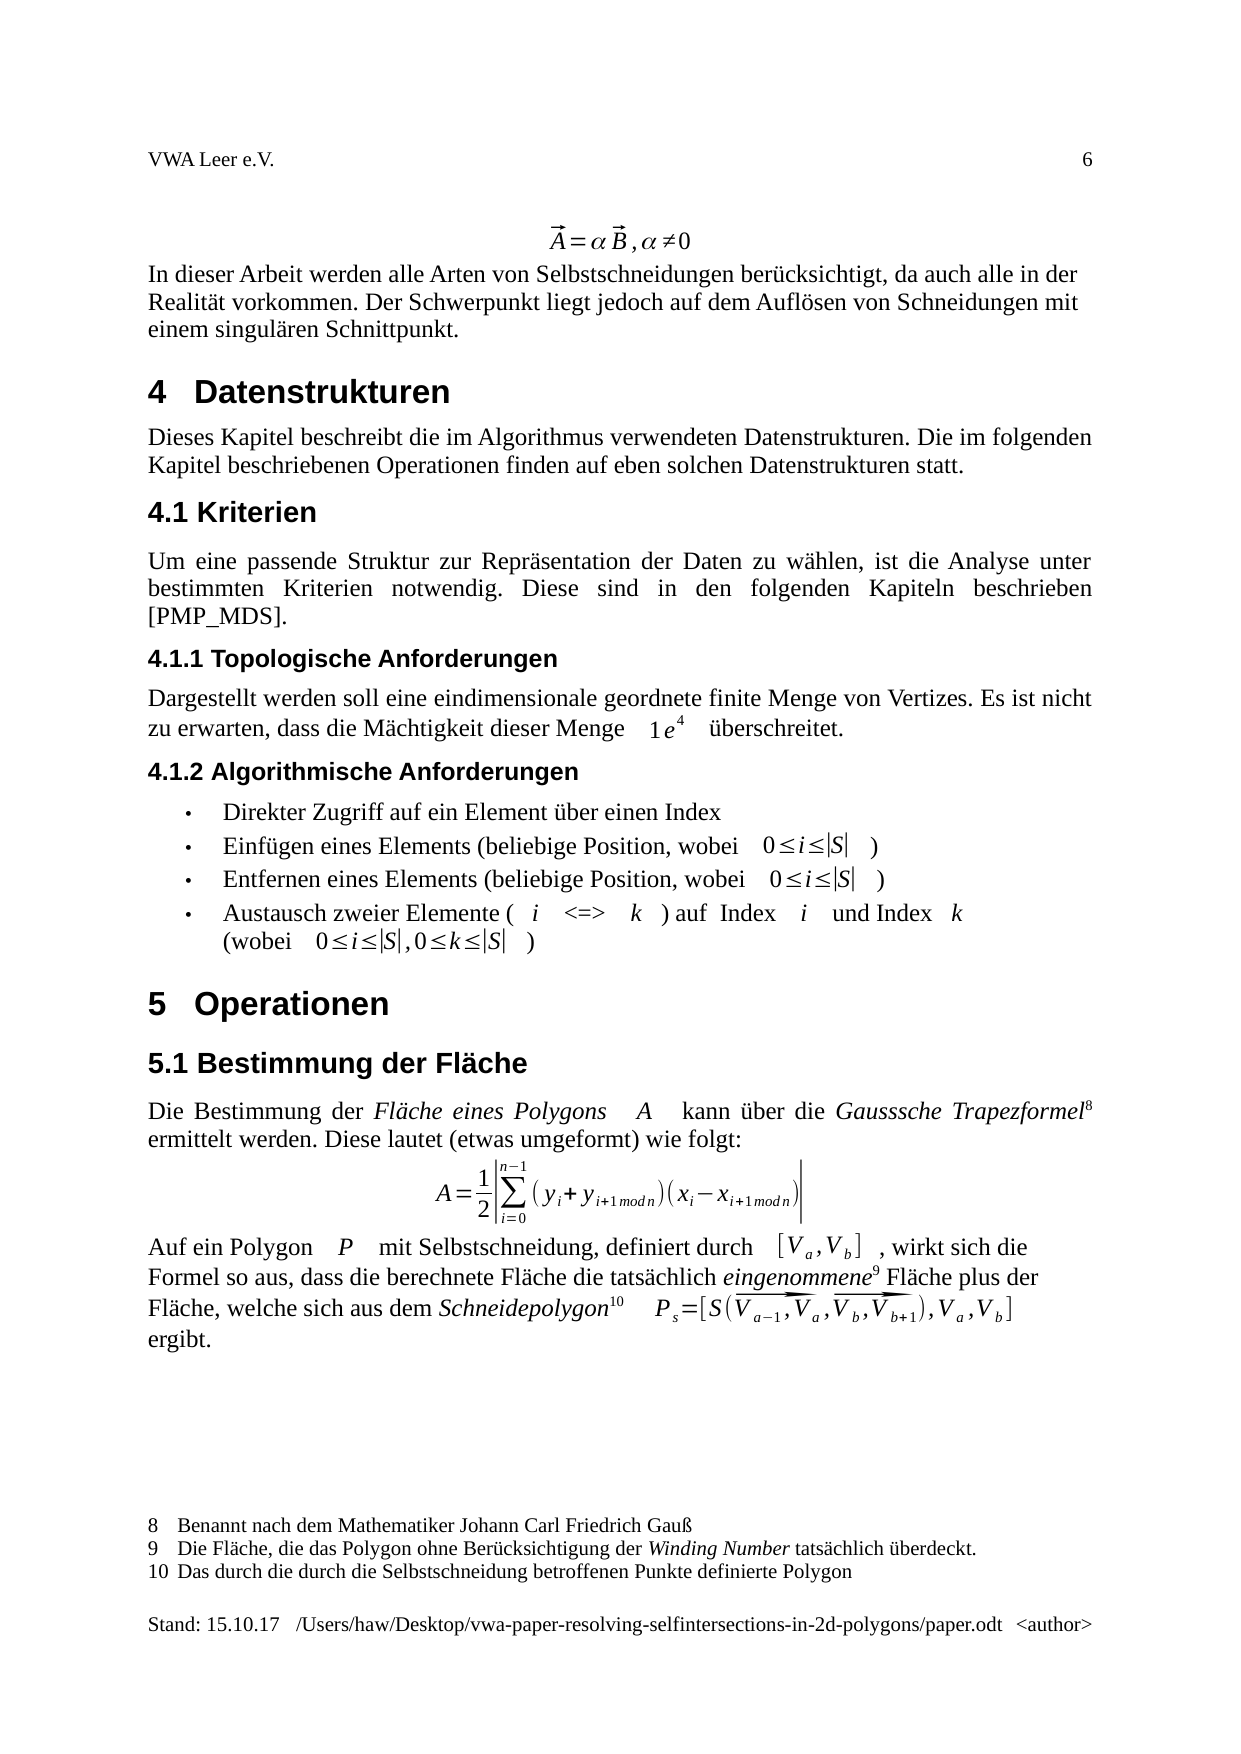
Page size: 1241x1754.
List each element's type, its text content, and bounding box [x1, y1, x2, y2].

list Austausch zweier Elemente ( <=> ) auf Index und Index (wobei ) [185, 899, 1093, 955]
subtitle Kriterien [148, 496, 1093, 529]
subtitle Datenstrukturen [148, 374, 1093, 411]
text Auf ein Polygon mit Selbstschneidung, definiert durch , wirkt sich die Formel so aus, dass die berechnete Fläche die tatsächlich eingenommene Fläche plus der Fläche, welche sich aus dem Schneidepolygon ergibt. [148, 1231, 1093, 1352]
text In dieser Arbeit werden alle Arten von Selbstschneidungen berücksichtigt, da auch alle in der Realität vorkommen. Der Schwerpunkt liegt jedoch auf dem Auflösen von Schneidungen mit einem singulären Schnittpunkt. [148, 260, 1093, 343]
subtitle Operationen [148, 986, 1093, 1023]
list Einfügen eines Elements (beliebige Position, wobei ) [185, 832, 1093, 859]
subtitle Topologische Anforderungen [148, 645, 1093, 673]
subtitle Algorithmische Anforderungen [148, 758, 1093, 786]
text Die Fläche, die das Polygon ohne Berücksichtigung der Winding Number tatsächlich überdeckt. [148, 1537, 1093, 1560]
text Die Bestimmung der Fläche eines Polygons kann über die Gausssche Trapezformel ermittelt werden. Diese lautet (etwas umgeformt) wie folgt: [148, 1097, 1093, 1153]
list Entfernen eines Elements (beliebige Position, wobei ) [185, 866, 1093, 893]
text Dargestellt werden soll eine eindimensionale geordnete finite Menge von Vertizes. Es ist nicht zu erwarten, dass die Mächtigkeit dieser Menge überschreitet. [148, 684, 1093, 743]
text Das durch die durch die Selbstschneidung betroffenen Punkte definierte Polygon [148, 1560, 1093, 1583]
list Direkter Zugriff auf ein Element über einen Index [185, 798, 1093, 826]
text Dieses Kapitel beschreibt die im Algorithmus verwendeten Datenstrukturen. Die im folgenden Kapitel beschriebenen Operationen finden auf eben solchen Datenstrukturen statt. [148, 423, 1093, 479]
text Um eine passende Struktur zur Repräsentation der Daten zu wählen, ist die Analyse unter bestimmten Kriterien notwendig. Diese sind in den folgenden Kapiteln beschrieben [PMP_MDS]. [148, 547, 1093, 630]
text Benannt nach dem Mathematiker Johann Carl Friedrich Gauß [148, 1514, 1093, 1537]
subtitle Bestimmung der Fläche [148, 1047, 1093, 1079]
